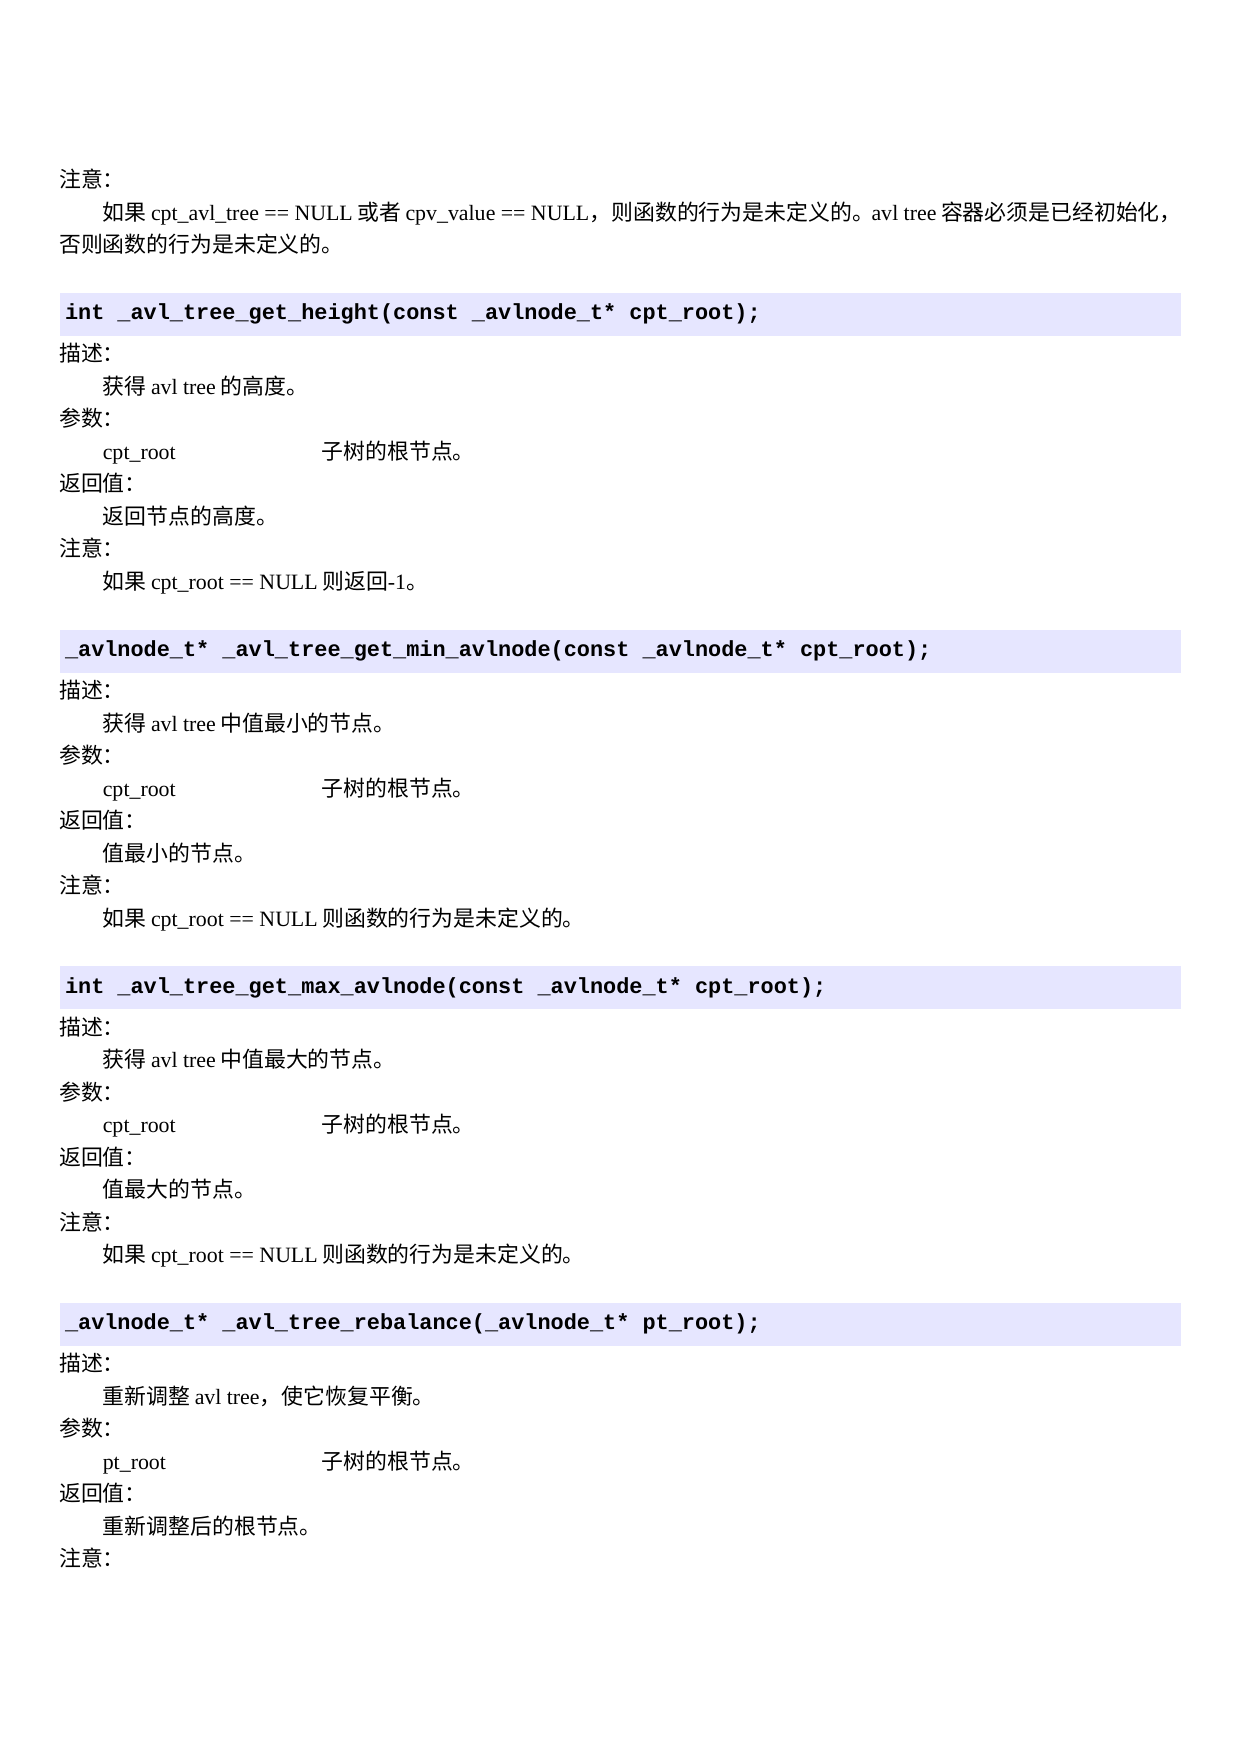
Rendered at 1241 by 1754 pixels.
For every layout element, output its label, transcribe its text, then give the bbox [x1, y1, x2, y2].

table_header int _avl_tree_get_max_avlnode(const _avlnode_t* cpt_root); [60, 966, 1181, 1009]
table_header _avlnode_t* _avl_tree_rebalance(_avlnode_t* pt_root); [60, 1303, 1181, 1346]
text 返回节点的高度。 [59, 498, 1181, 531]
text 参数： [59, 401, 1181, 433]
text cpt_root 子树的根节点。 [59, 433, 1181, 466]
text 值最大的节点。 [59, 1172, 1181, 1204]
text 描述： [59, 1347, 1181, 1378]
text 参数： [59, 738, 1181, 770]
text 如果cpt_root == NULL则返回-1。 [59, 563, 1181, 596]
text 如果cpt_root == NULL则函数的行为是未定义的。 [59, 900, 1181, 933]
text pt_root 子树的根节点。 [59, 1443, 1181, 1476]
text 获得avl tree中值最小的节点。 [59, 705, 1181, 738]
text cpt_root 子树的根节点。 [59, 770, 1181, 803]
text 返回值： [59, 1139, 1181, 1172]
text 获得avl tree的高度。 [59, 368, 1181, 401]
table_header _avlnode_t* _avl_tree_get_min_avlnode(const _avlnode_t* cpt_root); [60, 630, 1181, 673]
text 返回值： [59, 803, 1181, 835]
text 注意： [59, 1204, 1181, 1237]
text 返回值： [59, 1476, 1181, 1508]
text 值最小的节点。 [59, 835, 1181, 868]
text 获得avl tree中值最大的节点。 [59, 1042, 1181, 1074]
text 注意： [59, 1541, 1181, 1573]
text 注意： [59, 162, 1181, 194]
text 描述： [59, 674, 1181, 705]
text 描述： [59, 1010, 1181, 1042]
text 注意： [59, 868, 1181, 900]
text 注意： [59, 531, 1181, 563]
text 重新调整avl tree，使它恢复平衡。 [59, 1378, 1181, 1411]
text cpt_root 子树的根节点。 [59, 1107, 1181, 1139]
text 如果cpt_root == NULL则函数的行为是未定义的。 [59, 1237, 1181, 1269]
text 如果cpt_avl_tree == NULL或者cpv_value == NULL，则函数的行为是未定义的。avl tree容器必须是已经初始化，否则函数的行为是未定义的。 [59, 194, 1181, 259]
text 返回值： [59, 466, 1181, 498]
table_header int _avl_tree_get_height(const _avlnode_t* cpt_root); [60, 293, 1181, 336]
text 描述： [59, 337, 1181, 368]
text 参数： [59, 1074, 1181, 1107]
text 重新调整后的根节点。 [59, 1508, 1181, 1541]
text 参数： [59, 1411, 1181, 1443]
